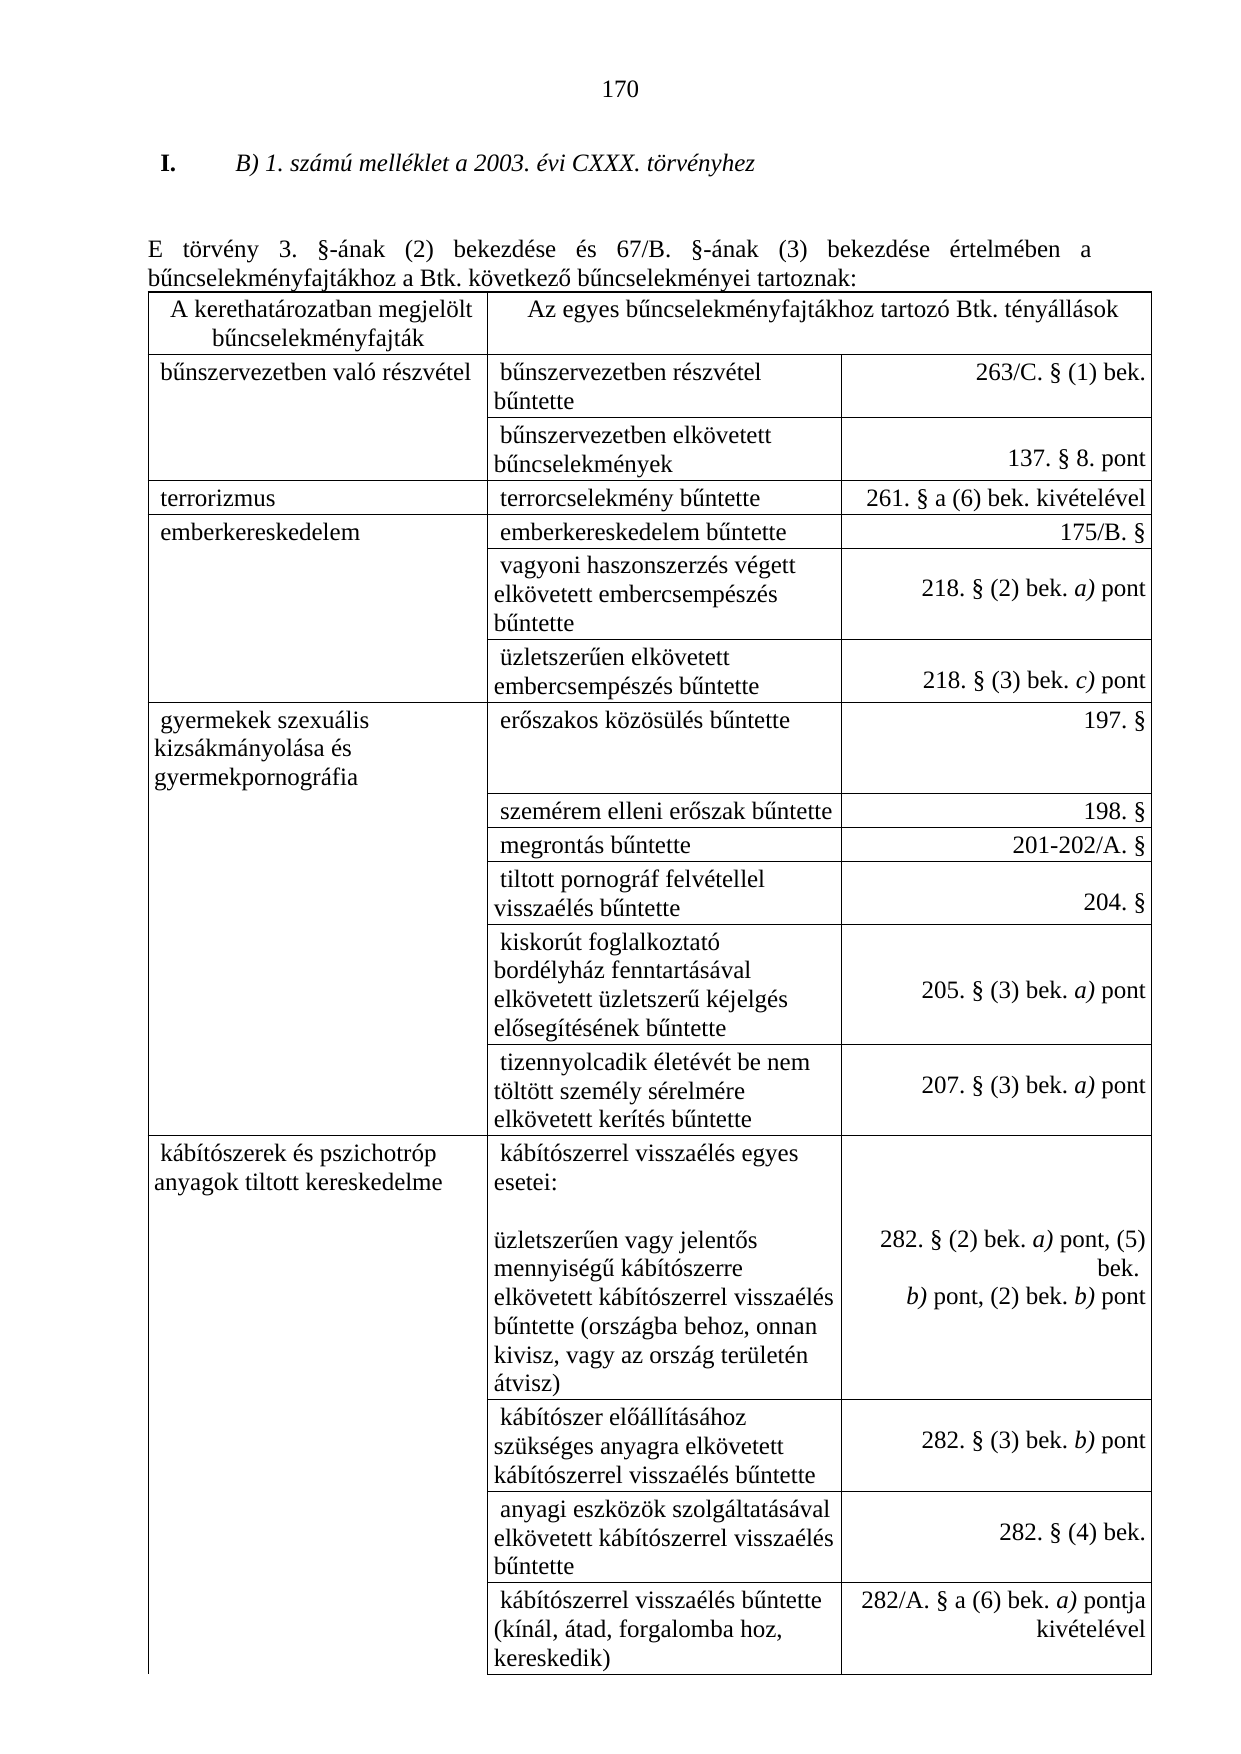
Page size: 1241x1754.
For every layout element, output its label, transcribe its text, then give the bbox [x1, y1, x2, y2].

table_cell kábítószerrel visszaélés bűntette (kínál, átad, forgalomba hoz, kereskedik) [488, 1583, 841, 1674]
table_cell bűnszervezetben való részvétel [149, 355, 487, 417]
table_cell 137. § 8. pont [842, 418, 1151, 479]
table_cell tiltott pornográf felvétellel visszaélés bűntette [488, 862, 841, 924]
table_cell [149, 1491, 487, 1582]
table_cell 175/B. § [842, 515, 1151, 547]
table_cell 197. § [842, 703, 1151, 793]
table_cell 201-202/A. § [842, 828, 1151, 861]
table_cell anyagi eszközök szolgáltatásával elkövetett kábítószerrel visszaélés bűntette [488, 1492, 841, 1582]
table_cell 207. § (3) bek. a) pont [842, 1045, 1151, 1135]
table_cell emberkereskedelem [149, 515, 487, 547]
table_cell erőszakos közösülés bűntette [488, 703, 841, 793]
table_cell üzletszerűen elkövetett embercsempészés bűntette [488, 640, 841, 702]
table_cell szemérem elleni erőszak bűntette [488, 794, 841, 827]
table_cell [149, 827, 487, 861]
table_cell tizennyolcadik életévét be nem töltött személy sérelmére elkövetett kerítés bűntette [488, 1045, 841, 1135]
table_cell bűnszervezetben elkövetett bűncselekmények [488, 418, 841, 479]
table_cell gyermekek szexuális kizsákmányolása és gyermekpornográfia [149, 703, 487, 793]
table_cell bűnszervezetben részvétel bűntette [488, 355, 841, 417]
table_cell [149, 548, 487, 639]
table_cell [149, 793, 487, 827]
table_cell 282. § (4) bek. [842, 1492, 1151, 1582]
table_cell kábítószerek és pszichotróp anyagok tiltott kereskedelme [149, 1136, 487, 1399]
table_cell 263/C. § (1) bek. [842, 355, 1151, 417]
table_header A kerethatározatban megjelölt bűncselekményfajták [149, 293, 487, 354]
table_cell 198. § [842, 794, 1151, 827]
subtitle B) 1. számú melléklet a 2003. évi CXXX. törvényhez [160, 148, 1093, 176]
table_cell [149, 1044, 487, 1135]
table_cell [149, 639, 487, 702]
table_cell terrorcselekmény bűntette [488, 481, 841, 513]
table_cell [149, 924, 487, 1044]
table_cell [149, 1582, 487, 1674]
table_cell 261. § a (6) bek. kivételével [842, 481, 1151, 513]
table_cell kábítószer előállításához szükséges anyagra elkövetett kábítószerrel visszaélés bűntette [488, 1400, 841, 1491]
table_cell 218. § (2) bek. a) pont [842, 549, 1151, 639]
table_cell [149, 1399, 487, 1491]
table_cell kiskorút foglalkoztató bordélyház fenntartásával elkövetett üzletszerű kéjelgés elősegítésének bűntette [488, 925, 841, 1044]
table_header Az egyes bűncselekményfajtákhoz tartozó Btk. tényállások [488, 293, 1151, 354]
table_cell 282. § (2) bek. a) pont, (5) bek. b) pont, (2) bek. b) pont [842, 1136, 1151, 1399]
table_cell kábítószerrel visszaélés egyes esetei: üzletszerűen vagy jelentős mennyiségű kábítószerre elkövetett kábítószerrel visszaélés bűntette (országba behoz, onnan kivisz, vagy az ország területén átvisz) [488, 1136, 841, 1399]
table_cell emberkereskedelem bűntette [488, 515, 841, 547]
table_cell terrorizmus [149, 481, 487, 513]
table_cell [149, 417, 487, 479]
table_cell 282/A. § a (6) bek. a) pontja kivételével [842, 1583, 1151, 1674]
table_cell 204. § [842, 862, 1151, 924]
table_cell [149, 861, 487, 924]
text E törvény 3. §-ának (2) bekezdése és 67/B. §-ának (3) bekezdése értelmében a bűncselekményfajtákhoz a Btk. következő bűncselekményei tartoznak: [148, 234, 1093, 291]
table_cell vagyoni haszonszerzés végett elkövetett embercsempészés bűntette [488, 549, 841, 639]
table_cell 218. § (3) bek. c) pont [842, 640, 1151, 702]
table_cell 205. § (3) bek. a) pont [842, 925, 1151, 1044]
table_cell megrontás bűntette [488, 828, 841, 861]
table_cell 282. § (3) bek. b) pont [842, 1400, 1151, 1491]
